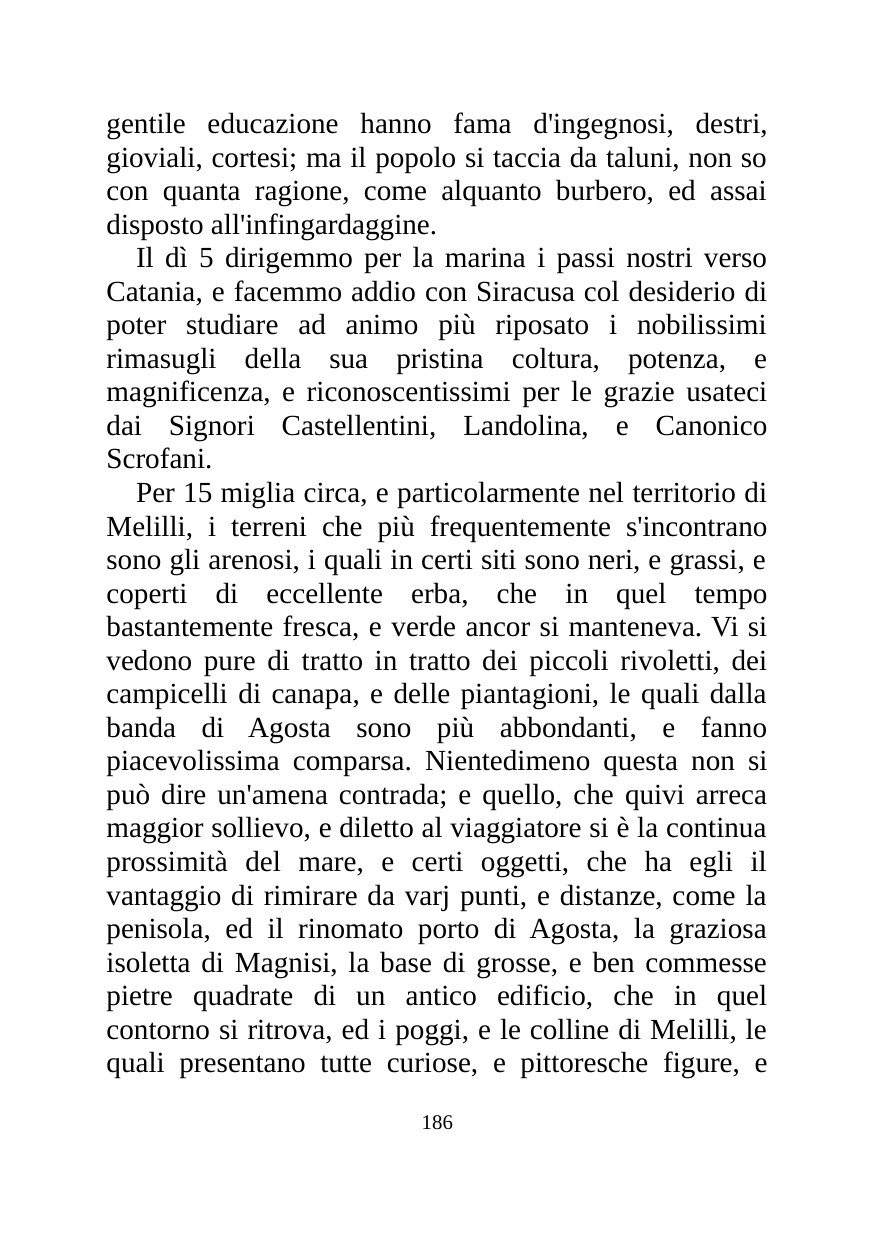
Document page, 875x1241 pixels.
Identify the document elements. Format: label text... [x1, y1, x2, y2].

text Per 15 miglia circa, e particolarmente nel territorio di Melilli, i terreni che più frequentemente s'incontrano sono gli arenosi, i quali in certi siti sono neri, e grassi, e coperti di eccellente erba, che in quel tempo bastantemente fresca, e verde ancor si manteneva. Vi si vedono pure di tratto in tratto dei piccoli rivoletti, dei campicelli di canapa, e delle piantagioni, le quali dalla banda di Agosta sono più abbondanti, e fanno piacevolissima comparsa. Nientedimeno questa non si può dire un'amena contrada; e quello, che quivi arreca maggior sollievo, e diletto al viaggiatore si è la continua prossimità del mare, e certi oggetti, che ha egli il vantaggio di rimirare da varj punti, e distanze, come la penisola, ed il rinomato porto di Agosta, la graziosa isoletta di Magnisi, la base di grosse, e ben commesse pietre quadrate di un antico edificio, che in quel contorno si ritrova, ed i poggi, e le colline di Melilli, le quali presentano tutte curiose, e pittoresche figure, e [106, 475, 768, 1079]
text Il dì 5 dirigemmo per la marina i passi nostri verso Catania, e facemmo addio con Siracusa col desiderio di poter studiare ad animo più riposato i nobilissimi rimasugli della sua pristina coltura, potenza, e magnificenza, e riconoscentissimi per le grazie usateci dai Signori Castellentini, Landolina, e Canonico Scrofani. [106, 240, 768, 475]
text gentile educazione hanno fama d'ingegnosi, destri, gioviali, cortesi; ma il popolo si taccia da taluni, non so con quanta ragione, come alquanto burbero, ed assai disposto all'infingardaggine. [106, 106, 768, 240]
